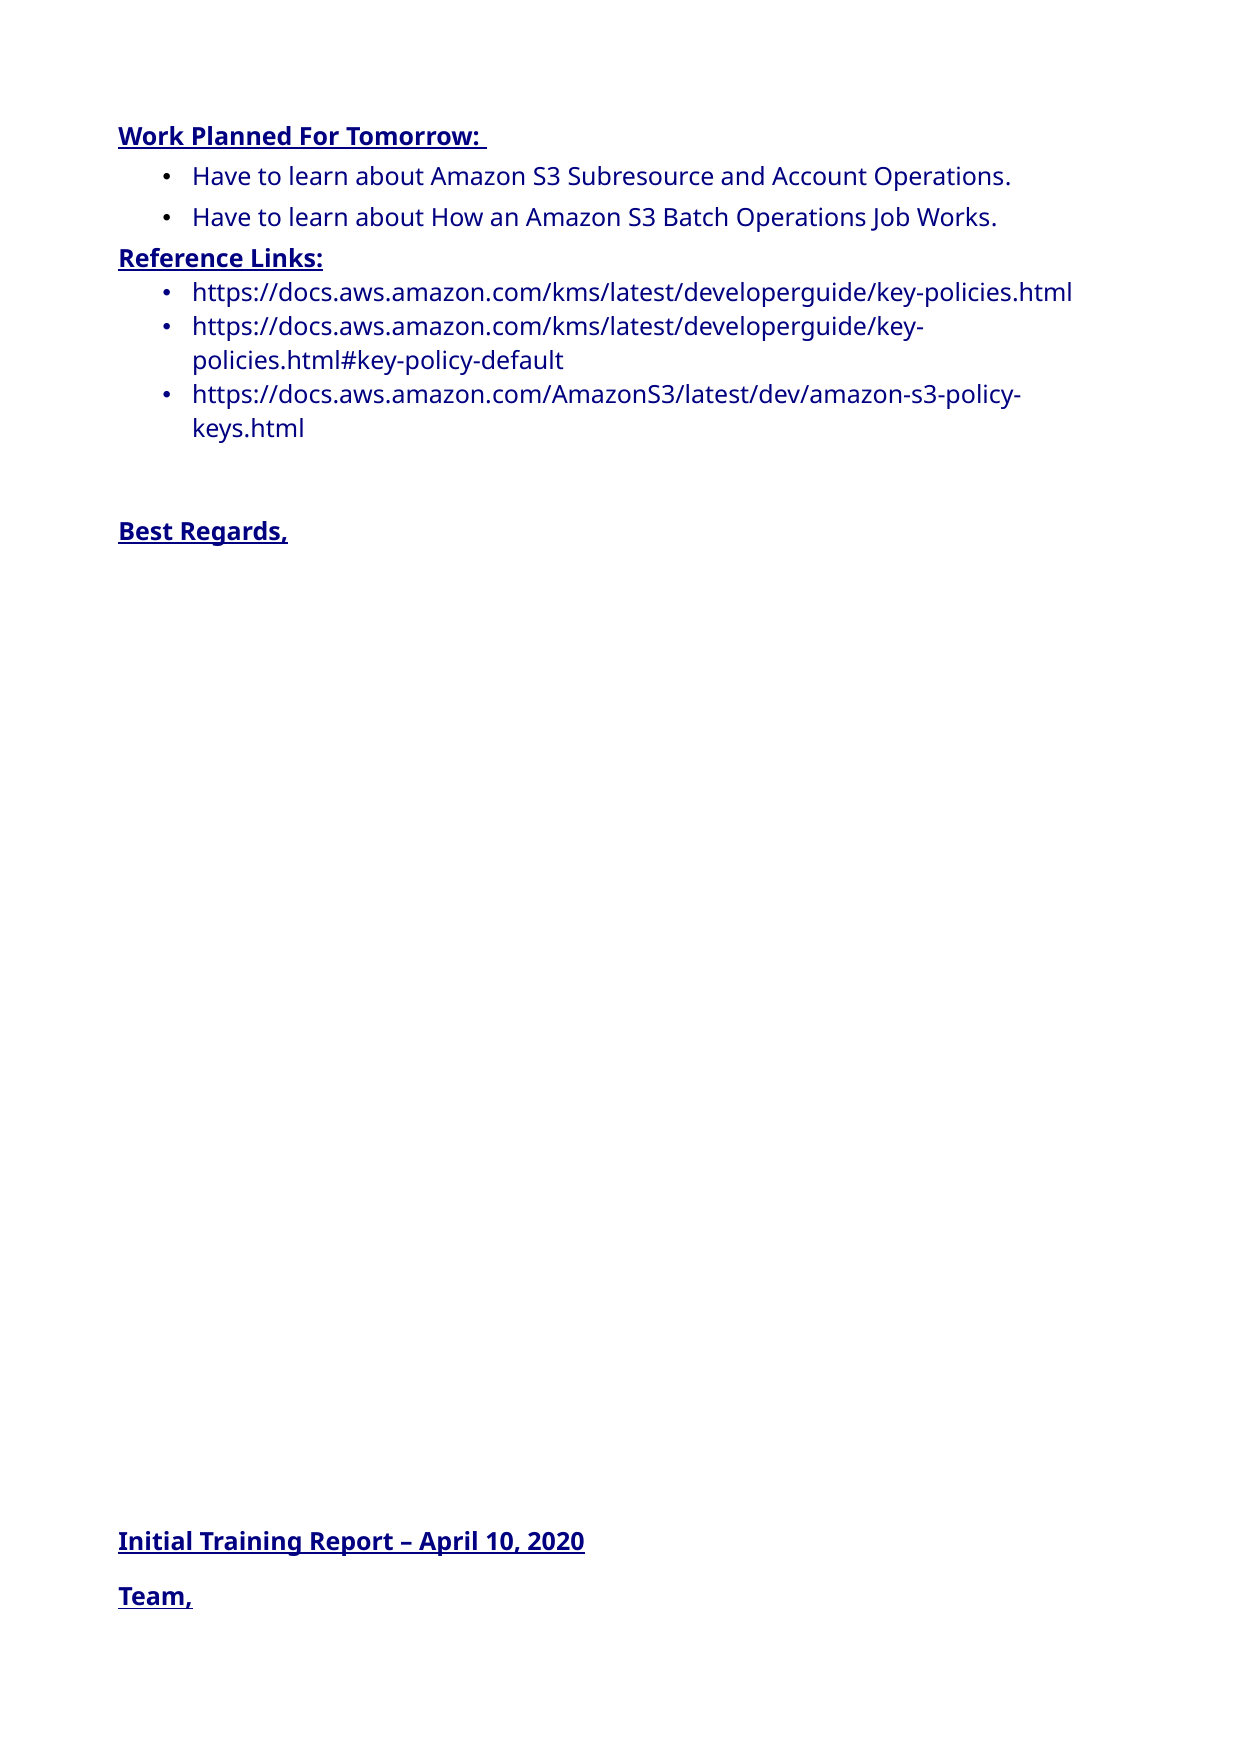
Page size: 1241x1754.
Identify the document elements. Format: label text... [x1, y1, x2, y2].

list https://docs.aws.amazon.com/kms/latest/developerguide/key-policies.html [162, 275, 1122, 309]
list https://docs.aws.amazon.com/AmazonS3/latest/dev/amazon-s3-policy-keys.html [162, 377, 1122, 445]
text Team, [118, 1579, 1122, 1613]
text Reference Links: [118, 241, 1122, 275]
list https://docs.aws.amazon.com/kms/latest/developerguide/key-policies.html#key-policy-default [162, 309, 1122, 377]
text Best Regards, [118, 513, 1122, 547]
text Initial Training Report – April 10, 2020 [118, 1523, 1122, 1557]
list Have to learn about Amazon S3 Subresource and Account Operations. [162, 159, 1122, 193]
text Work Planned For Tomorrow: [118, 118, 1122, 152]
list Have to learn about How an Amazon S3 Batch Operations Job Works. [162, 200, 1122, 234]
